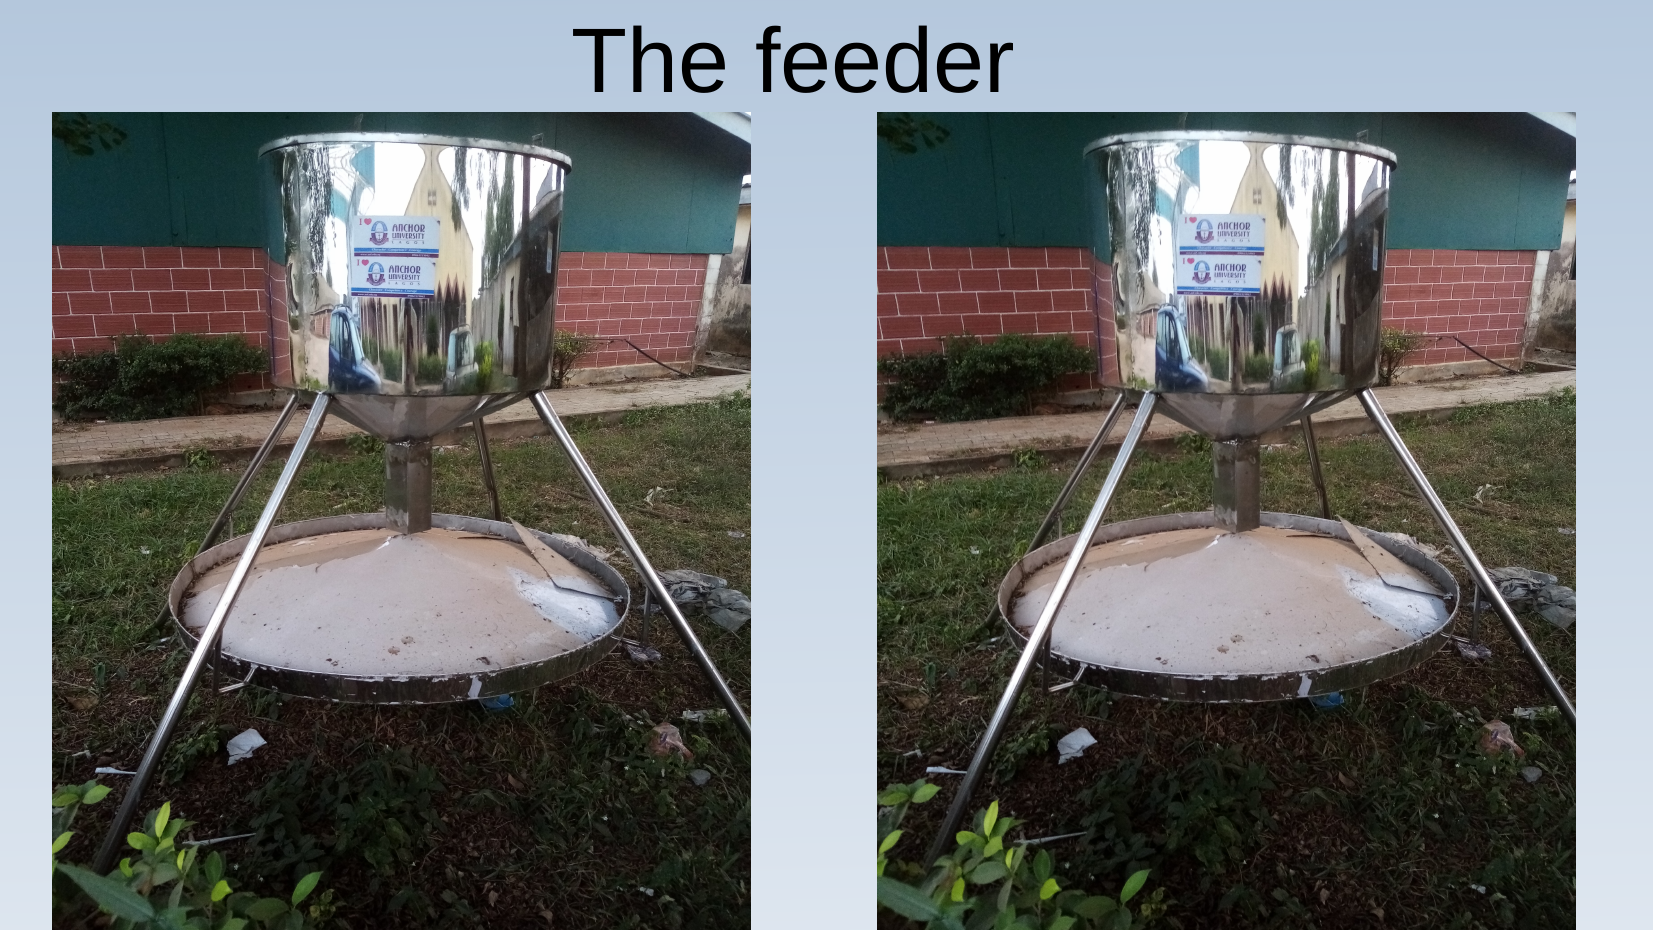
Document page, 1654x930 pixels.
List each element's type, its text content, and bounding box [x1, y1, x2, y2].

title The feeder [49, 9, 1538, 113]
picture [52, 112, 751, 930]
picture [877, 112, 1576, 930]
